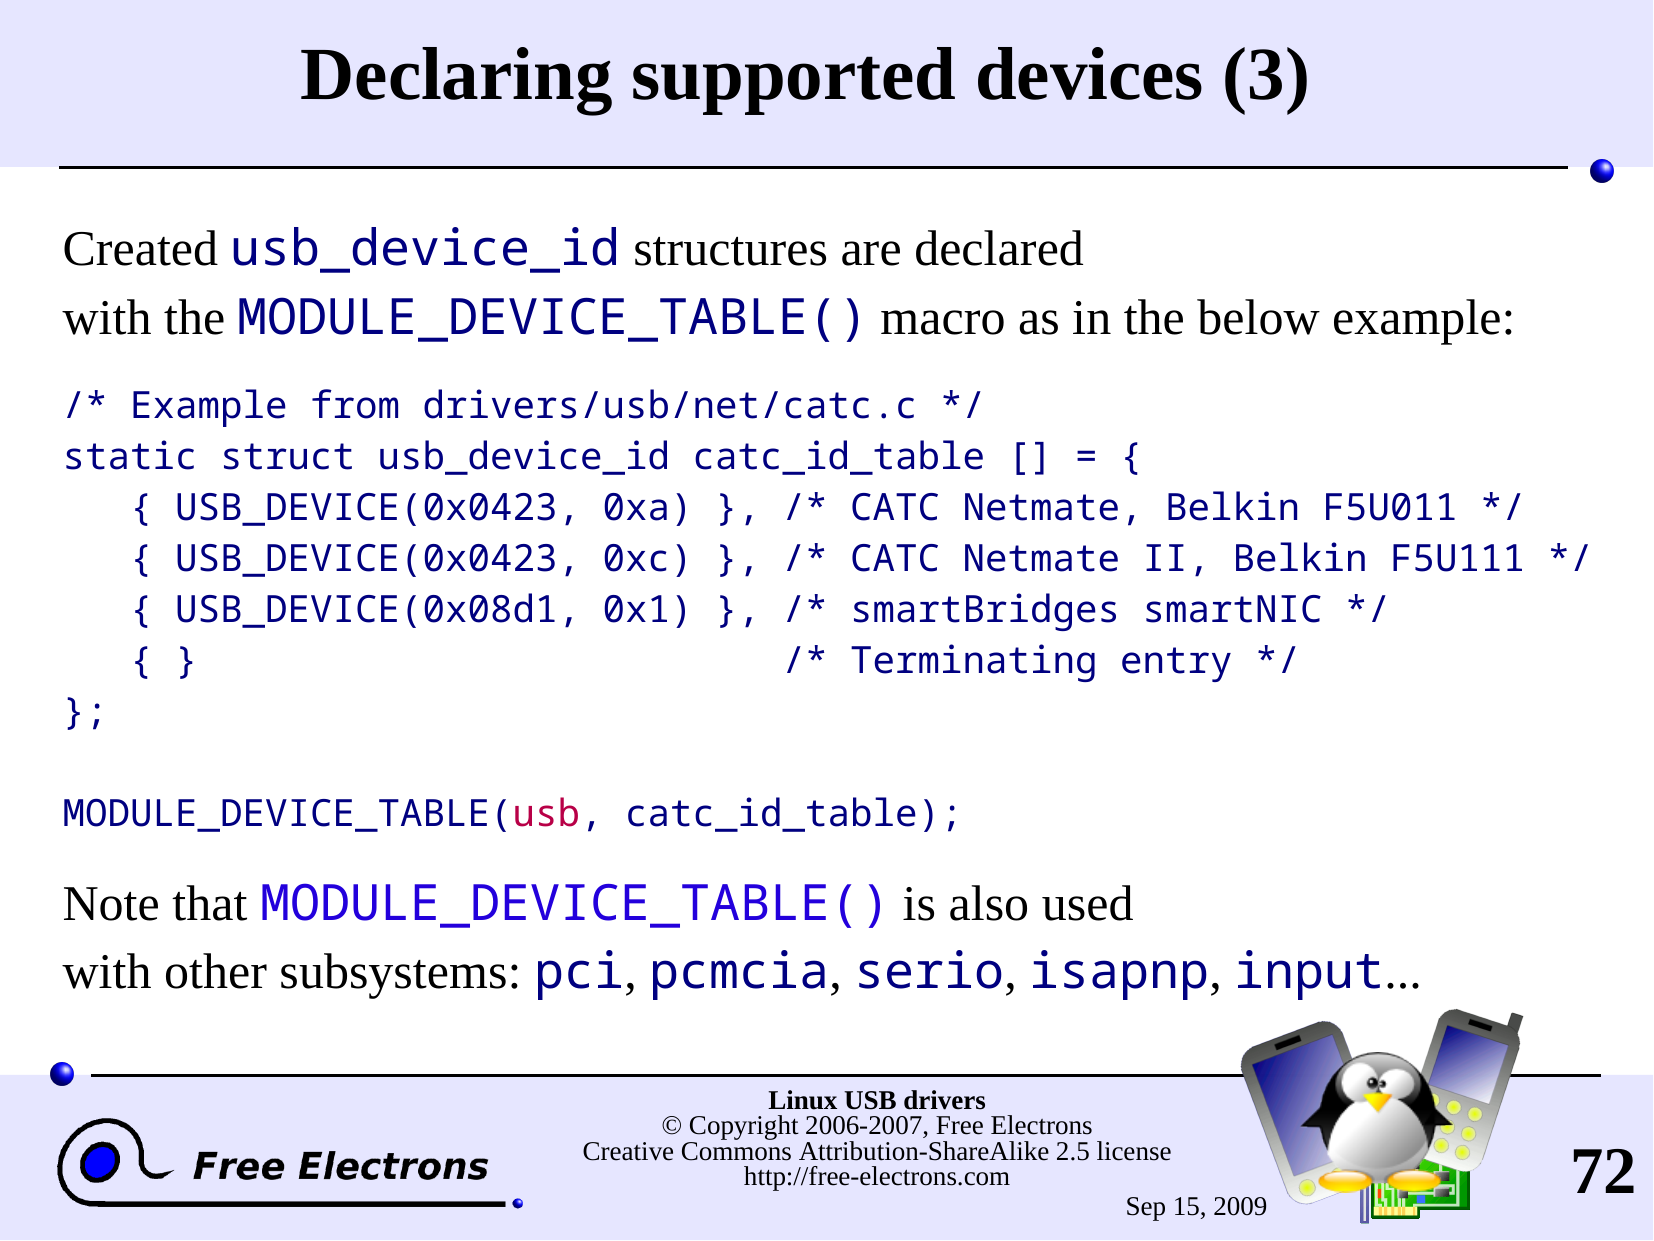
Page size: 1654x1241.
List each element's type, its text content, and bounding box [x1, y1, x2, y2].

picture [1229, 1063, 1522, 1241]
title Declaring supported devices (3) [60, 25, 1551, 124]
picture [50, 1107, 527, 1216]
list Created usb_device_id structures are declared with the MODULE_DEVICE_TABLE() macro as in the below example: /* Example from drivers/usb/net/catc.c */ static struct usb_device_id catc_id_table [] = { { USB_DEVICE(0x0423, 0xa) }, /* CATC Netmate, Belkin F5U011 */ { USB_DEVICE(0x0423, 0xc) }, /* CATC Netmate II, Belkin F5U111 */ { USB_DEVICE(0x08d1, 0x1) }, /* smartBridges smartNIC */ { } /* Terminating entry */ }; MODULE_DEVICE_TABLE(usb, catc_id_table); Note that MODULE_DEVICE_TABLE() is also used with other subsystems: pci, pcmcia, serio, isapnp, input... [44, 212, 1604, 1063]
